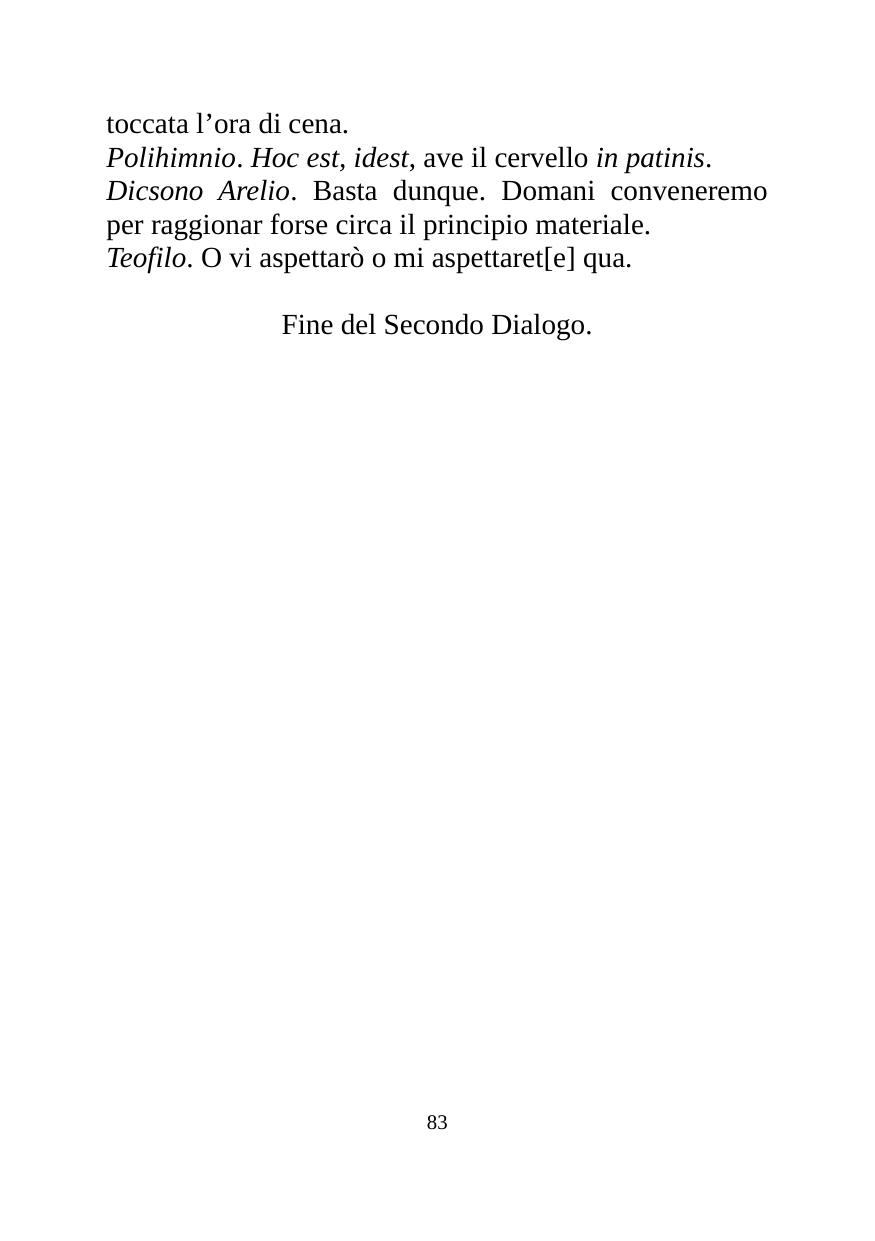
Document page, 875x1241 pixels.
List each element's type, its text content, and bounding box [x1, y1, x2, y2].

text Fine del Secondo Dialogo. [106, 307, 768, 341]
text toccata l’ora di cena. [106, 106, 768, 140]
text Polihimnio. Hoc est, idest, ave il cervello in patinis. [106, 140, 768, 173]
text Dicsono Arelio. Basta dunque. Domani conveneremo per raggionar forse circa il principio materiale. [106, 173, 768, 240]
text Teofilo. O vi aspettarò o mi aspettaret[e] qua. [106, 240, 768, 274]
